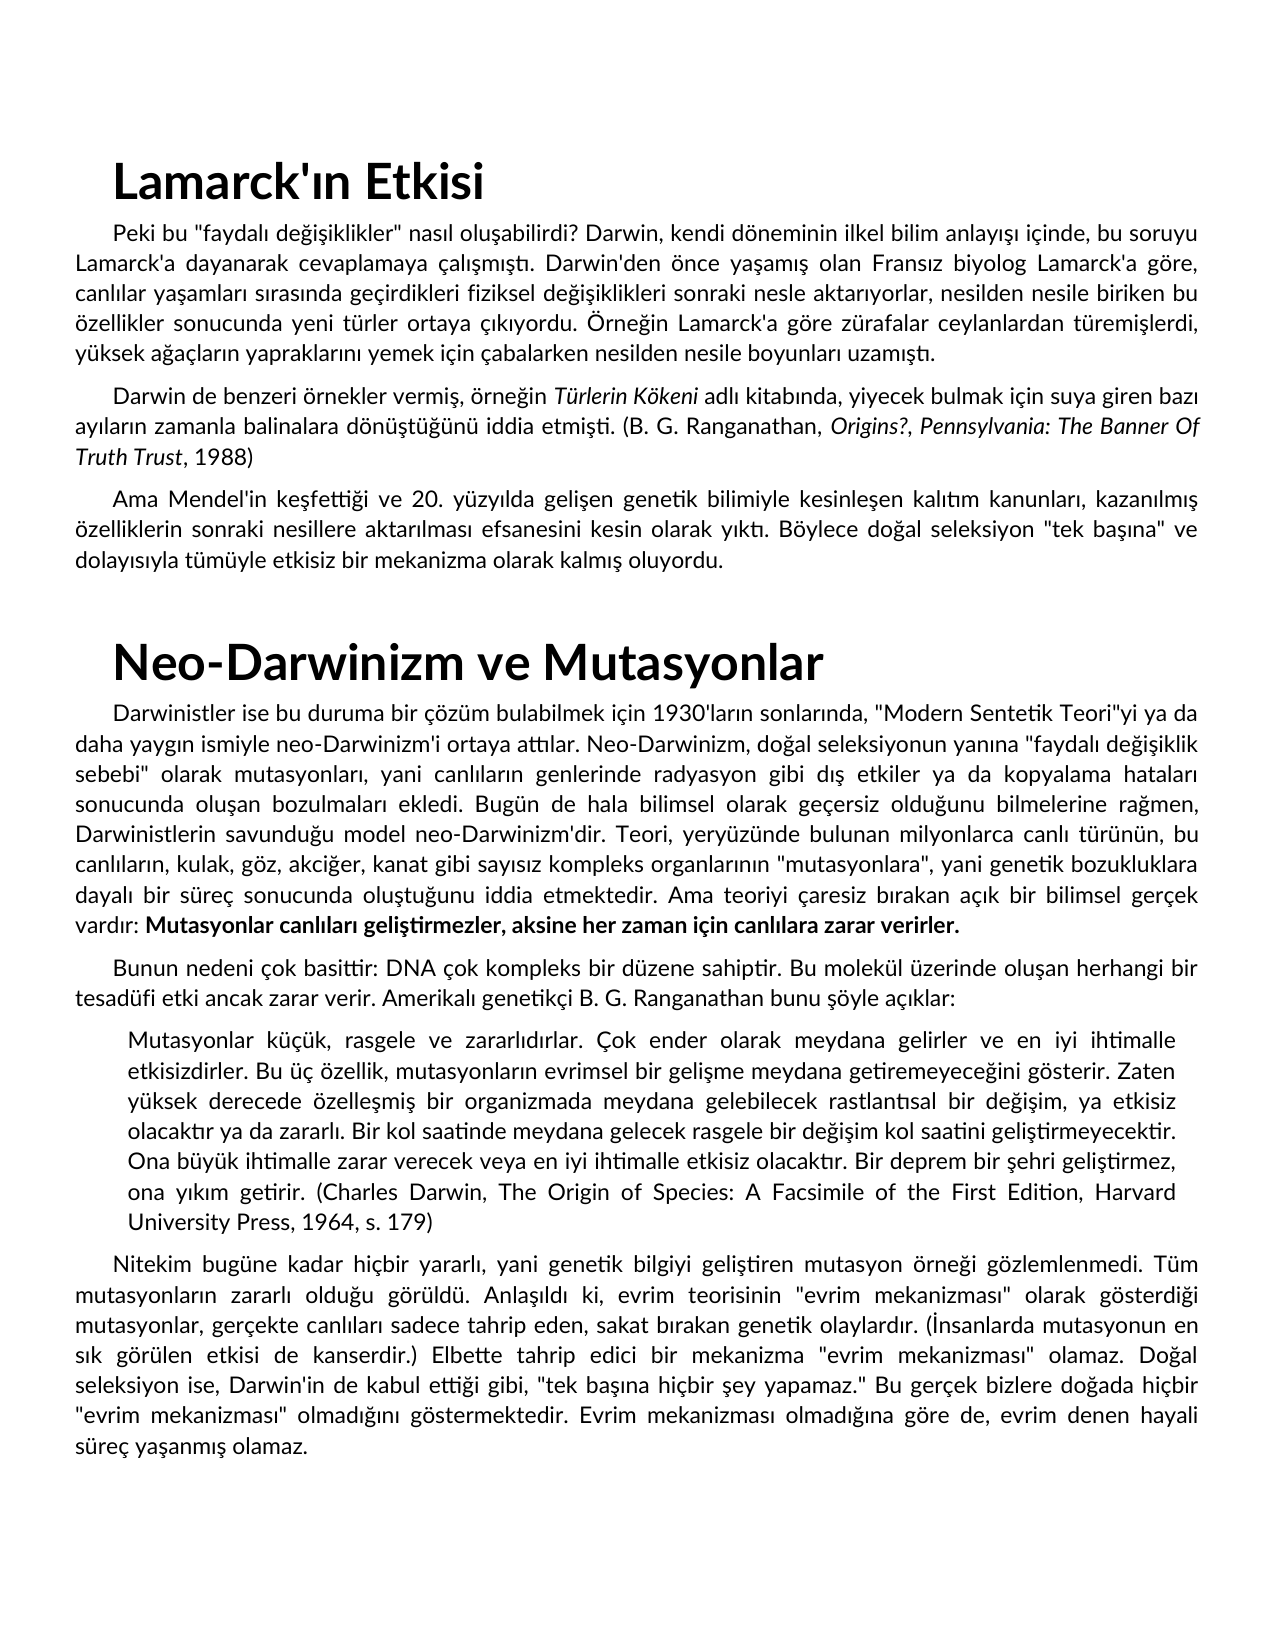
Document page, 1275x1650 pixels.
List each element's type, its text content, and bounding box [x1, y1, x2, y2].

text Mutasyonlar küçük, rasgele ve zararlıdırlar. Çok ender olarak meydana gelirler ve en iyi ihtimalle etkisizdirler. Bu üç özellik, mutasyonların evrimsel bir gelişme meydana getiremeyeceğini gösterir. Zaten yüksek derecede özelleşmiş bir organizmada meydana gelebilecek rastlantısal bir değişim, ya etkisiz olacaktır ya da zararlı. Bir kol saatinde meydana gelecek rasgele bir değişim kol saatini geliştirmeyecektir. Ona büyük ihtimalle zarar verecek veya en iyi ihtimalle etkisiz olacaktır. Bir deprem bir şehri geliştirmez, ona yıkım getirir. (Charles Darwin, The Origin of Species: A Facsimile of the First Edition, Harvard University Press, 1964, s. 179) [127, 1026, 1177, 1235]
text Darwinistler ise bu duruma bir çözüm bulabilmek için 1930'ların sonlarında, "Modern Sentetik Teori"yi ya da daha yaygın ismiyle neo-Darwinizm'i ortaya attılar. Neo-Darwinizm, doğal seleksiyonun yanına "faydalı değişiklik sebebi" olarak mutasyonları, yani canlıların genlerinde radyasyon gibi dış etkiler ya da kopyalama hataları sonucunda oluşan bozulmaları ekledi. Bugün de hala bilimsel olarak geçersiz olduğunu bilmelerine rağmen, Darwinistlerin savunduğu model neo-Darwinizm'dir. Teori, yeryüzünde bulunan milyonlarca canlı türünün, bu canlıların, kulak, göz, akciğer, kanat gibi sayısız kompleks organlarının "mutasyonlara", yani genetik bozukluklara dayalı bir süreç sonucunda oluştuğunu iddia etmektedir. Ama teoriyi çaresiz bırakan açık bir bilimsel gerçek vardır: Mutasyonlar canlıları geliştirmezler, aksine her zaman için canlılara zarar verirler. [75, 699, 1200, 938]
subtitle Neo-Darwinizm ve Mutasyonlar [112, 631, 1200, 691]
text Ama Mendel'in keşfettiği ve 20. yüzyılda gelişen genetik bilimiyle kesinleşen kalıtım kanunları, kazanılmış özelliklerin sonraki nesillere aktarılması efsanesini kesin olarak yıktı. Böylece doğal seleksiyon "tek başına" ve dolayısıyla tümüyle etkisiz bir mekanizma olarak kalmış oluyordu. [75, 485, 1200, 573]
text Peki bu "faydalı değişiklikler" nasıl oluşabilirdi? Darwin, kendi döneminin ilkel bilim anlayışı içinde, bu soruyu Lamarck'a dayanarak cevaplamaya çalışmıştı. Darwin'den önce yaşamış olan Fransız biyolog Lamarck'a göre, canlılar yaşamları sırasında geçirdikleri fiziksel değişiklikleri sonraki nesle aktarıyorlar, nesilden nesile biriken bu özellikler sonucunda yeni türler ortaya çıkıyordu. Örneğin Lamarck'a göre zürafalar ceylanlardan türemişlerdi, yüksek ağaçların yapraklarını yemek için çabalarken nesilden nesile boyunları uzamıştı. [75, 218, 1200, 367]
subtitle Lamarck'ın Etkisi [112, 150, 1200, 210]
text Nitekim bugüne kadar hiçbir yararlı, yani genetik bilgiyi geliştiren mutasyon örneği gözlemlenmedi. Tüm mutasyonların zararlı olduğu görüldü. Anlaşıldı ki, evrim teorisinin "evrim mekanizması" olarak gösterdiği mutasyonlar, gerçekte canlıları sadece tahrip eden, sakat bırakan genetik olaylardır. (İnsanlarda mutasyonun en sık görülen etkisi de kanserdir.) Elbette tahrip edici bir mekanizma "evrim mekanizması" olamaz. Doğal seleksiyon ise, Darwin'in de kabul ettiği gibi, "tek başına hiçbir şey yapamaz." Bu gerçek bizlere doğada hiçbir "evrim mekanizması" olmadığını göstermektedir. Evrim mekanizması olmadığına göre de, evrim denen hayali süreç yaşanmış olamaz. [75, 1250, 1200, 1459]
text Bunun nedeni çok basittir: DNA çok kompleks bir düzene sahiptir. Bu molekül üzerinde oluşan herhangi bir tesadüfi etki ancak zarar verir. Amerikalı genetikçi B. G. Ranganathan bunu şöyle açıklar: [75, 953, 1200, 1011]
text Darwin de benzeri örnekler vermiş, örneğin Türlerin Kökeni adlı kitabında, yiyecek bulmak için suya giren bazı ayıların zamanla balinalara dönüştüğünü iddia etmişti. (B. G. Ranganathan, Origins?, Pennsylvania: The Banner Of Truth Trust, 1988) [75, 382, 1200, 470]
